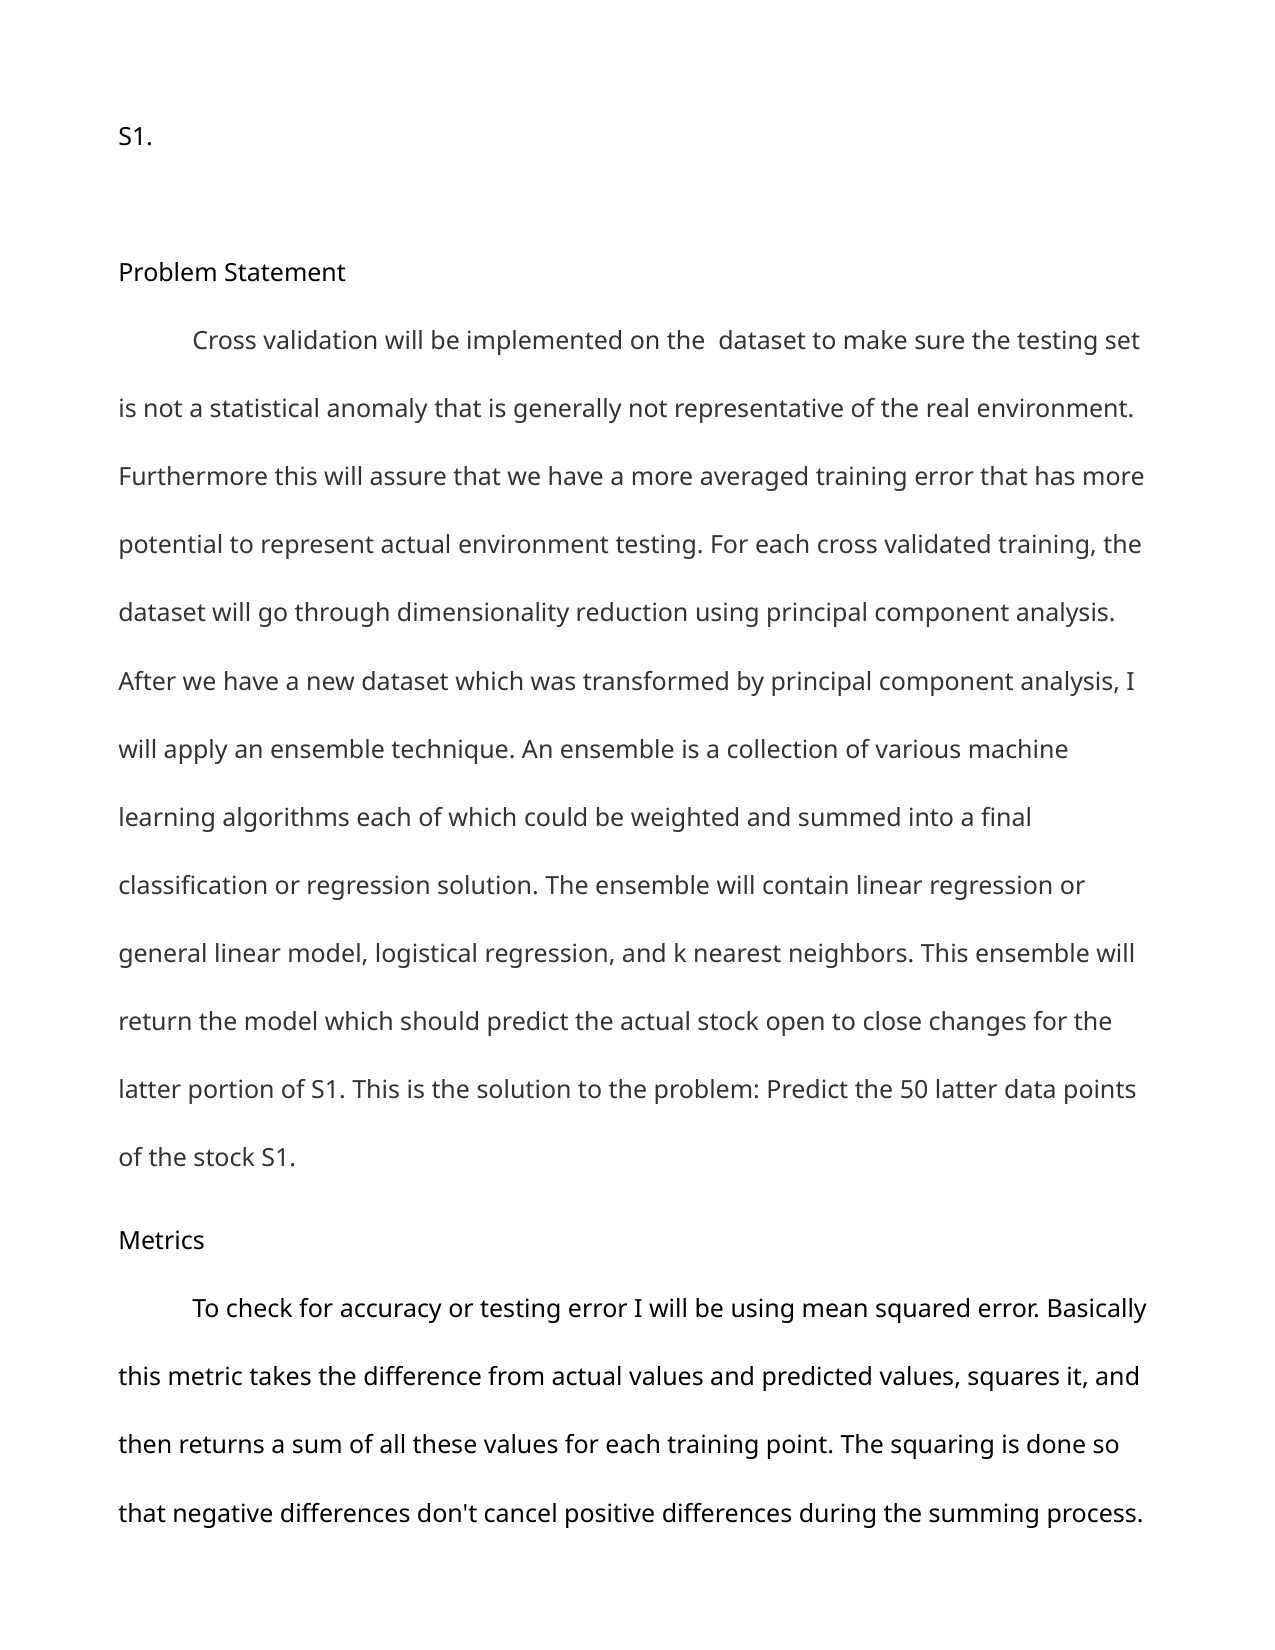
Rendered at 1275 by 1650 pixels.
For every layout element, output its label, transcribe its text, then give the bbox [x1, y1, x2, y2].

text To check for accuracy or testing error I will be using mean squared error. Basically this metric takes the difference from actual values and predicted values, squares it, and then returns a sum of all these values for each training point. The squaring is done so that negative differences don't cancel positive differences during the summing process. [118, 1291, 1157, 1529]
text S1. [118, 118, 1157, 152]
text Problem Statement [118, 254, 1157, 288]
text Cross validation will be implemented on the dataset to make sure the testing set is not a statistical anomaly that is generally not representative of the real environment. Furthermore this will assure that we have a more averaged training error that has more potential to represent actual environment testing. For each cross validated training, the dataset will go through dimensionality reduction using principal component analysis. After we have a new dataset which was transformed by principal component analysis, I will apply an ensemble technique. An ensemble is a collection of various machine learning algorithms each of which could be weighted and summed into a final classification or regression solution. The ensemble will contain linear regression or general linear model, logistical regression, and k nearest neighbors. This ensemble will return the model which should predict the actual stock open to close changes for the latter portion of S1. This is the solution to the problem: Predict the 50 latter data points of the stock S1. [118, 322, 1157, 1174]
text Metrics [44, 1223, 1157, 1257]
